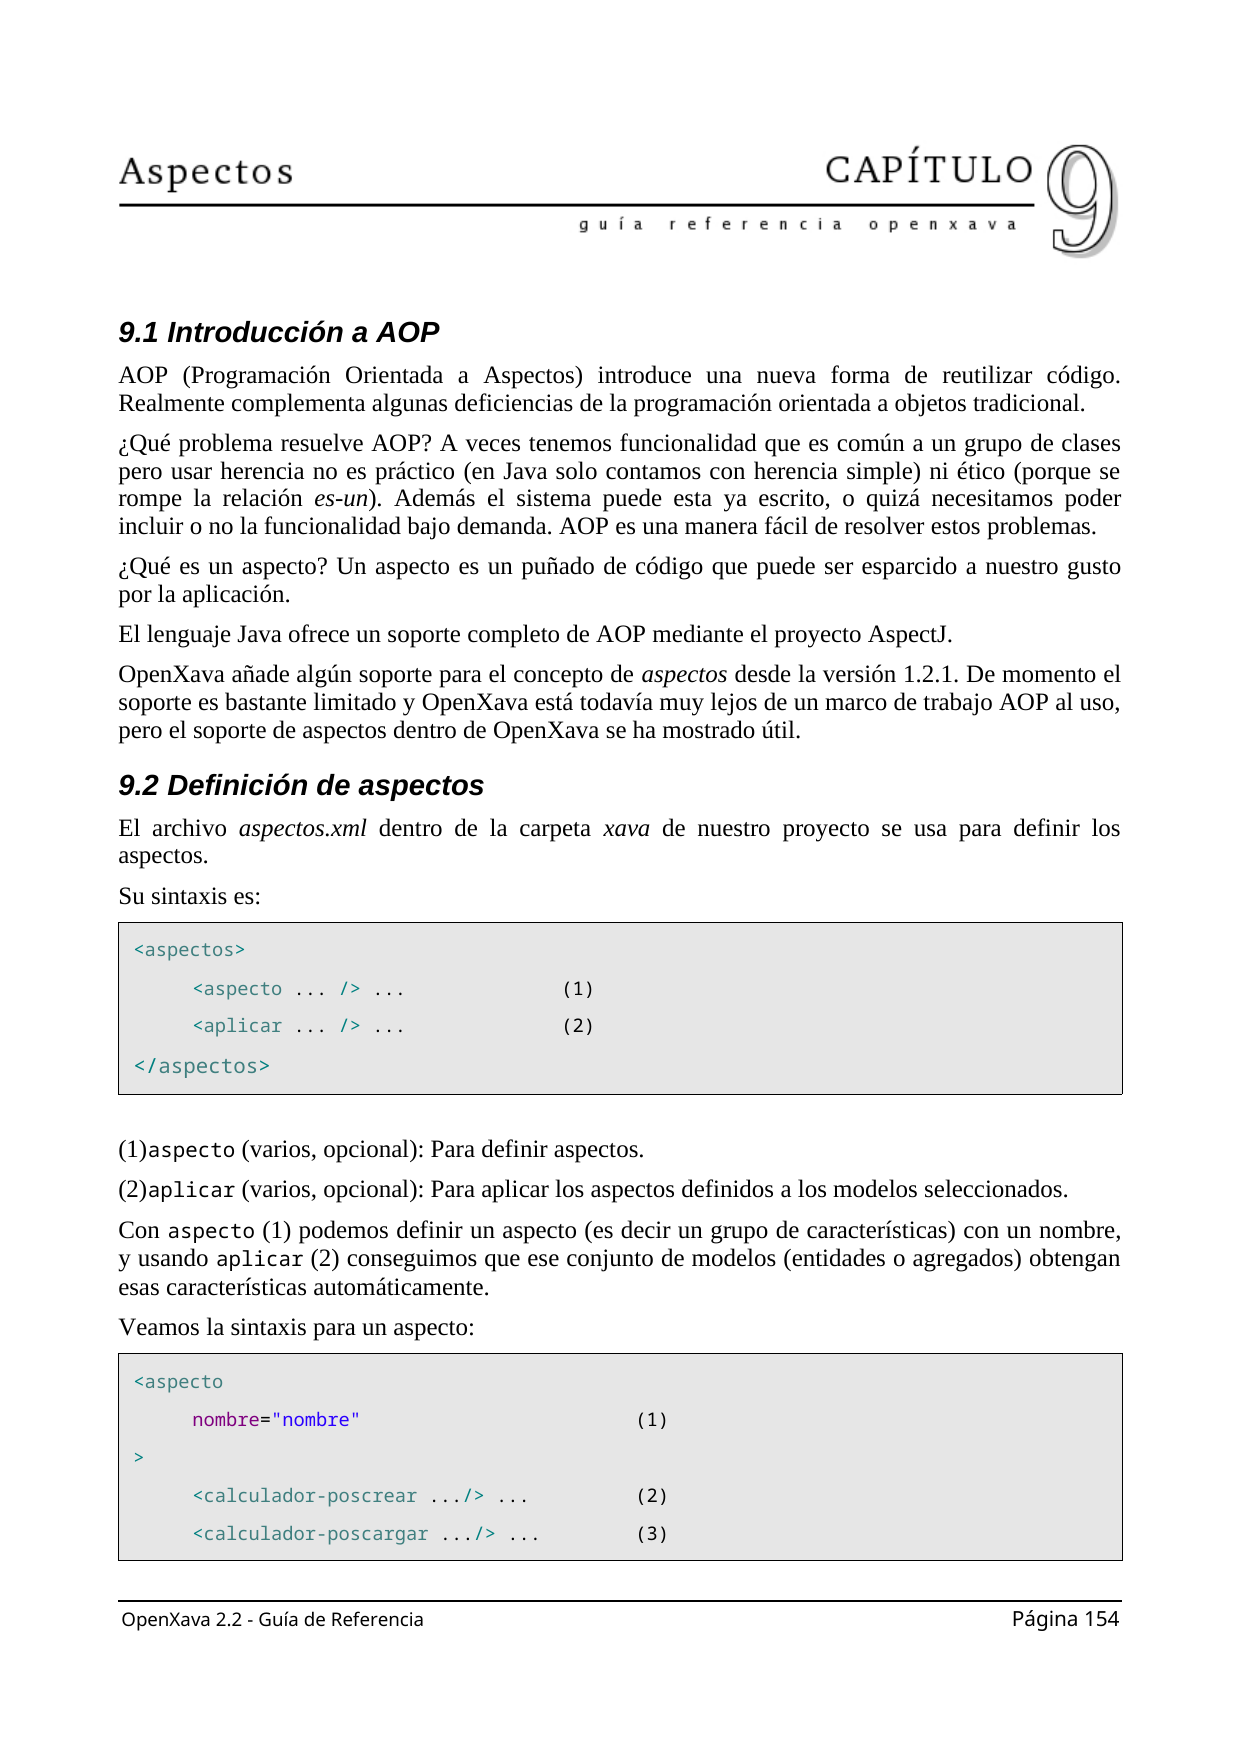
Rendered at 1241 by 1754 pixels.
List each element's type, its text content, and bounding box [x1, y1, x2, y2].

text </aspectos> [119, 1036, 1122, 1094]
subtitle Definición de aspectos [118, 769, 1122, 801]
list aplicar (varios, opcional): Para aplicar los aspectos definidos a los modelos seleccionados. [118, 1176, 1122, 1204]
text <calculador-poscrear .../> ... (2) [119, 1467, 1122, 1505]
text Veamos la sintaxis para un aspecto: [118, 1313, 1122, 1341]
text > [119, 1429, 1122, 1467]
text Con aspecto (1) podemos definir un aspecto (es decir un grupo de características) con un nombre, y usando aplicar (2) conseguimos que ese conjunto de modelos (entidades o agregados) obtengan esas características automáticamente. [118, 1216, 1122, 1300]
text <aplicar ... /> ... (2) [119, 998, 1122, 1036]
text ¿Qué es un aspecto? Un aspecto es un puñado de código que puede ser esparcido a nuestro gusto por la aplicación. [118, 552, 1122, 608]
text <aspecto [119, 1354, 1122, 1391]
text ¿Qué problema resuelve AOP? A veces tenemos funcionalidad que es común a un grupo de clases pero usar herencia no es práctico (en Java solo contamos con herencia simple) ni ético (porque se rompe la relación es-un). Además el sistema puede esta ya escrito, o quizá necesitamos poder incluir o no la funcionalidad bajo demanda. AOP es una manera fácil de resolver estos problemas. [118, 429, 1122, 540]
list aspecto (varios, opcional): Para definir aspectos. [118, 1135, 1122, 1163]
text AOP (Programación Orientada a Aspectos) introduce una nueva forma de reutilizar código. Realmente complementa algunas deficiencias de la programación orientada a objetos tradicional. [118, 361, 1122, 417]
text El archivo aspectos.xml dentro de la carpeta xava de nuestro proyecto se usa para definir los aspectos. [118, 814, 1122, 869]
text Su sintaxis es: [118, 882, 1122, 909]
subtitle Aspectos [118, 287, 1122, 291]
text El lenguaje Java ofrece un soporte completo de AOP mediante el proyecto AspectJ. [118, 620, 1122, 648]
text nombre="nombre" (1) [119, 1391, 1122, 1429]
subtitle Introducción a AOP [118, 316, 1122, 349]
text <aspectos> [119, 923, 1122, 960]
text OpenXava añade algún soporte para el concepto de aspectos desde la versión 1.2.1. De momento el soporte es bastante limitado y OpenXava está todavía muy lejos de un marco de trabajo AOP al uso, pero el soporte de aspectos dentro de OpenXava se ha mostrado útil. [118, 661, 1122, 744]
picture [119, 118, 1124, 287]
text <aspecto ... /> ... (1) [119, 960, 1122, 998]
text <calculador-poscargar .../> ... (3) [119, 1505, 1122, 1560]
